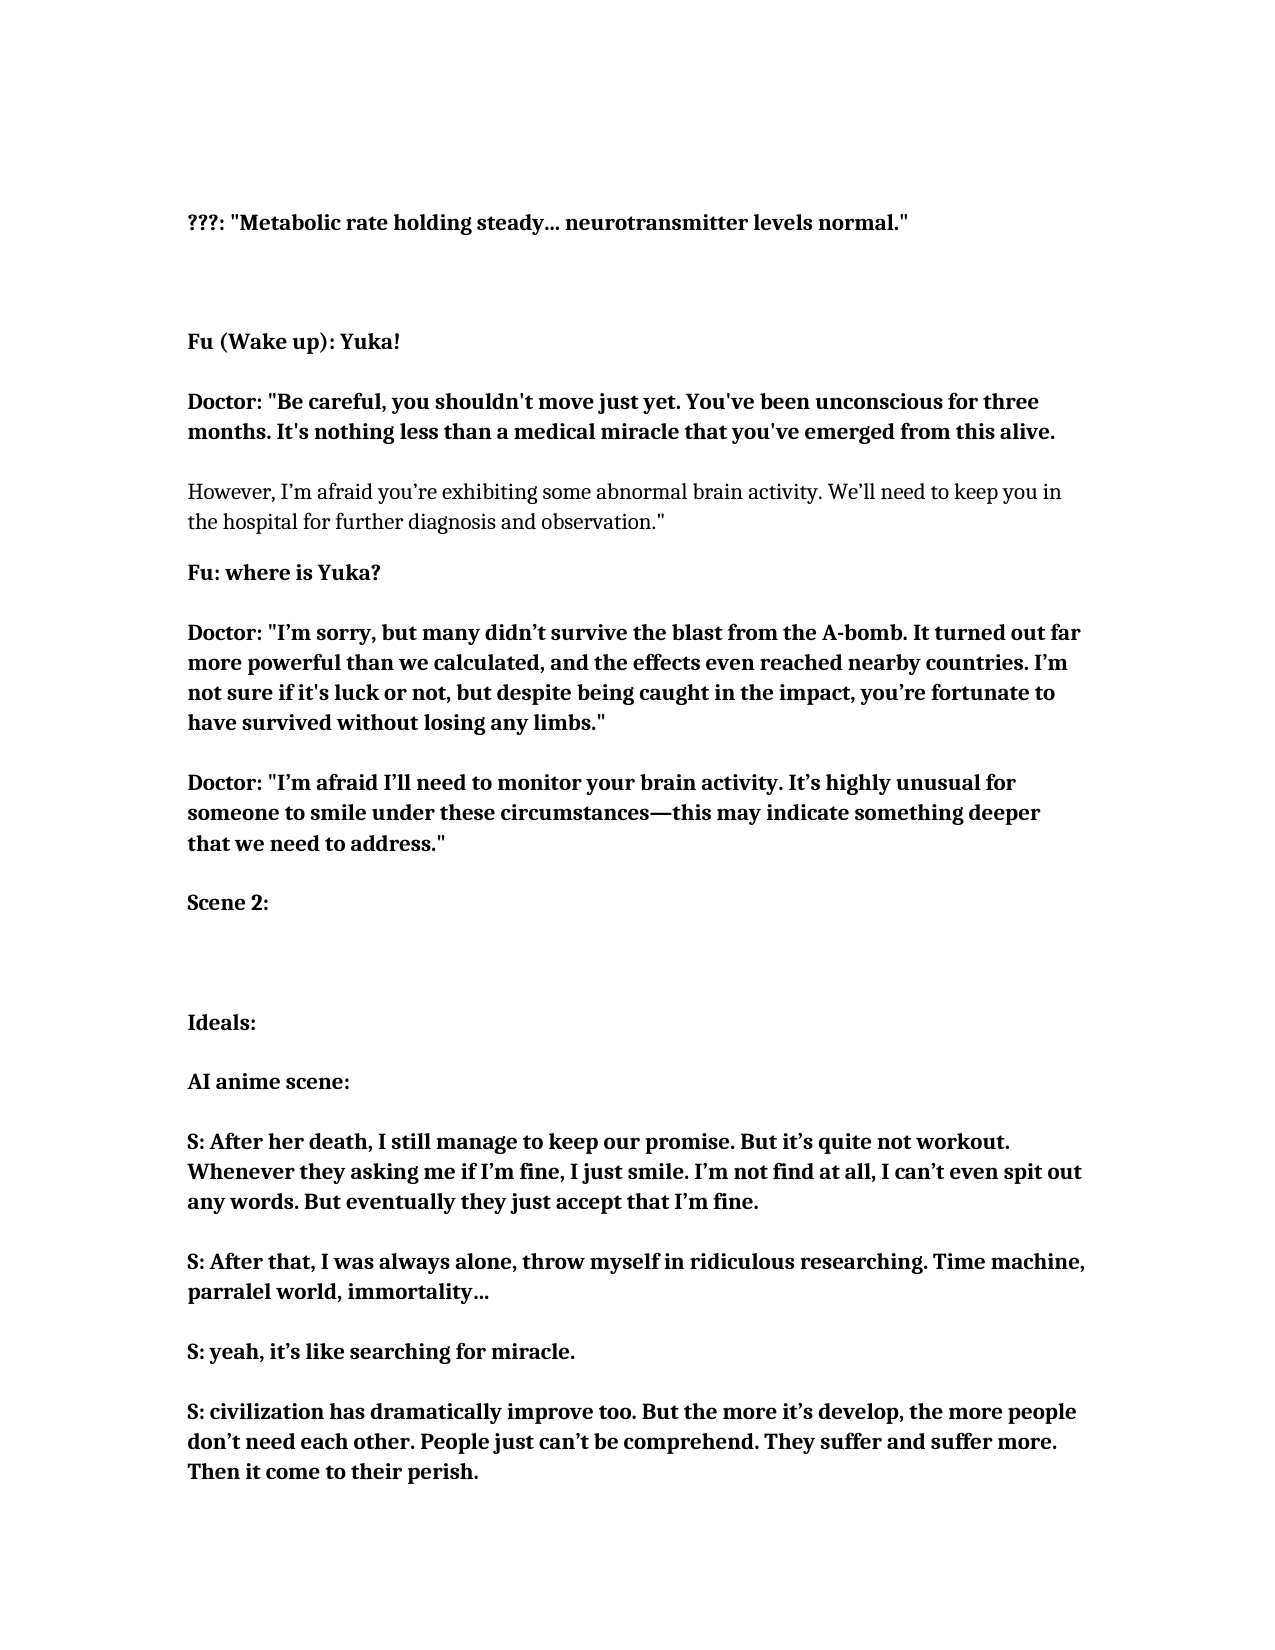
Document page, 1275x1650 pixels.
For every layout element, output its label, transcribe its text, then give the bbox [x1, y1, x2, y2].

text ???: "Metabolic rate holding steady... neurotransmitter levels normal." [187, 210, 1087, 236]
text However, I’m afraid you’re exhibiting some abnormal brain activity. We’ll need to keep you in the hospital for further diagnosis and observation." [187, 479, 1087, 535]
text Ideals: [187, 1009, 1087, 1036]
text S: civilization has dramatically improve too. But the more it’s develop, the more people don’t need each other. People just can’t be comprehend. They suffer and suffer more. Then it come to their perish. [187, 1398, 1087, 1485]
text Fu (Wake up): Yuka! [187, 329, 1087, 355]
text Doctor: "I’m sorry, but many didn’t survive the blast from the A-bomb. It turned out far more powerful than we calculated, and the effects even reached nearby countries. I’m not sure if it's luck or not, but despite being caught in the impact, you’re fortunate to have survived without losing any limbs." [187, 619, 1087, 737]
text S: yeah, it’s like searching for miracle. [187, 1339, 1087, 1365]
text Fu: where is Yuka? [187, 560, 1087, 586]
text Doctor: "Be careful, you shouldn't move just yet. You've been unconscious for three months. It's nothing less than a medical miracle that you've emerged from this alive. [187, 389, 1087, 445]
text Doctor: "I’m afraid I’ll need to monitor your brain activity. It’s highly unusual for someone to smile under these circumstances—this may indicate something deeper that we need to address." [187, 770, 1087, 857]
text Scene 2: [187, 890, 1087, 916]
text S: After that, I was always alone, throw myself in ridiculous researching. Time machine, parralel world, immortality… [187, 1249, 1087, 1305]
text S: After her death, I still manage to keep our promise. But it’s quite not workout. Whenever they asking me if I’m fine, I just smile. I’m not find at all, I can’t even spit out any words. But eventually they just accept that I’m fine. [187, 1129, 1087, 1216]
text AI anime scene: [187, 1069, 1087, 1095]
